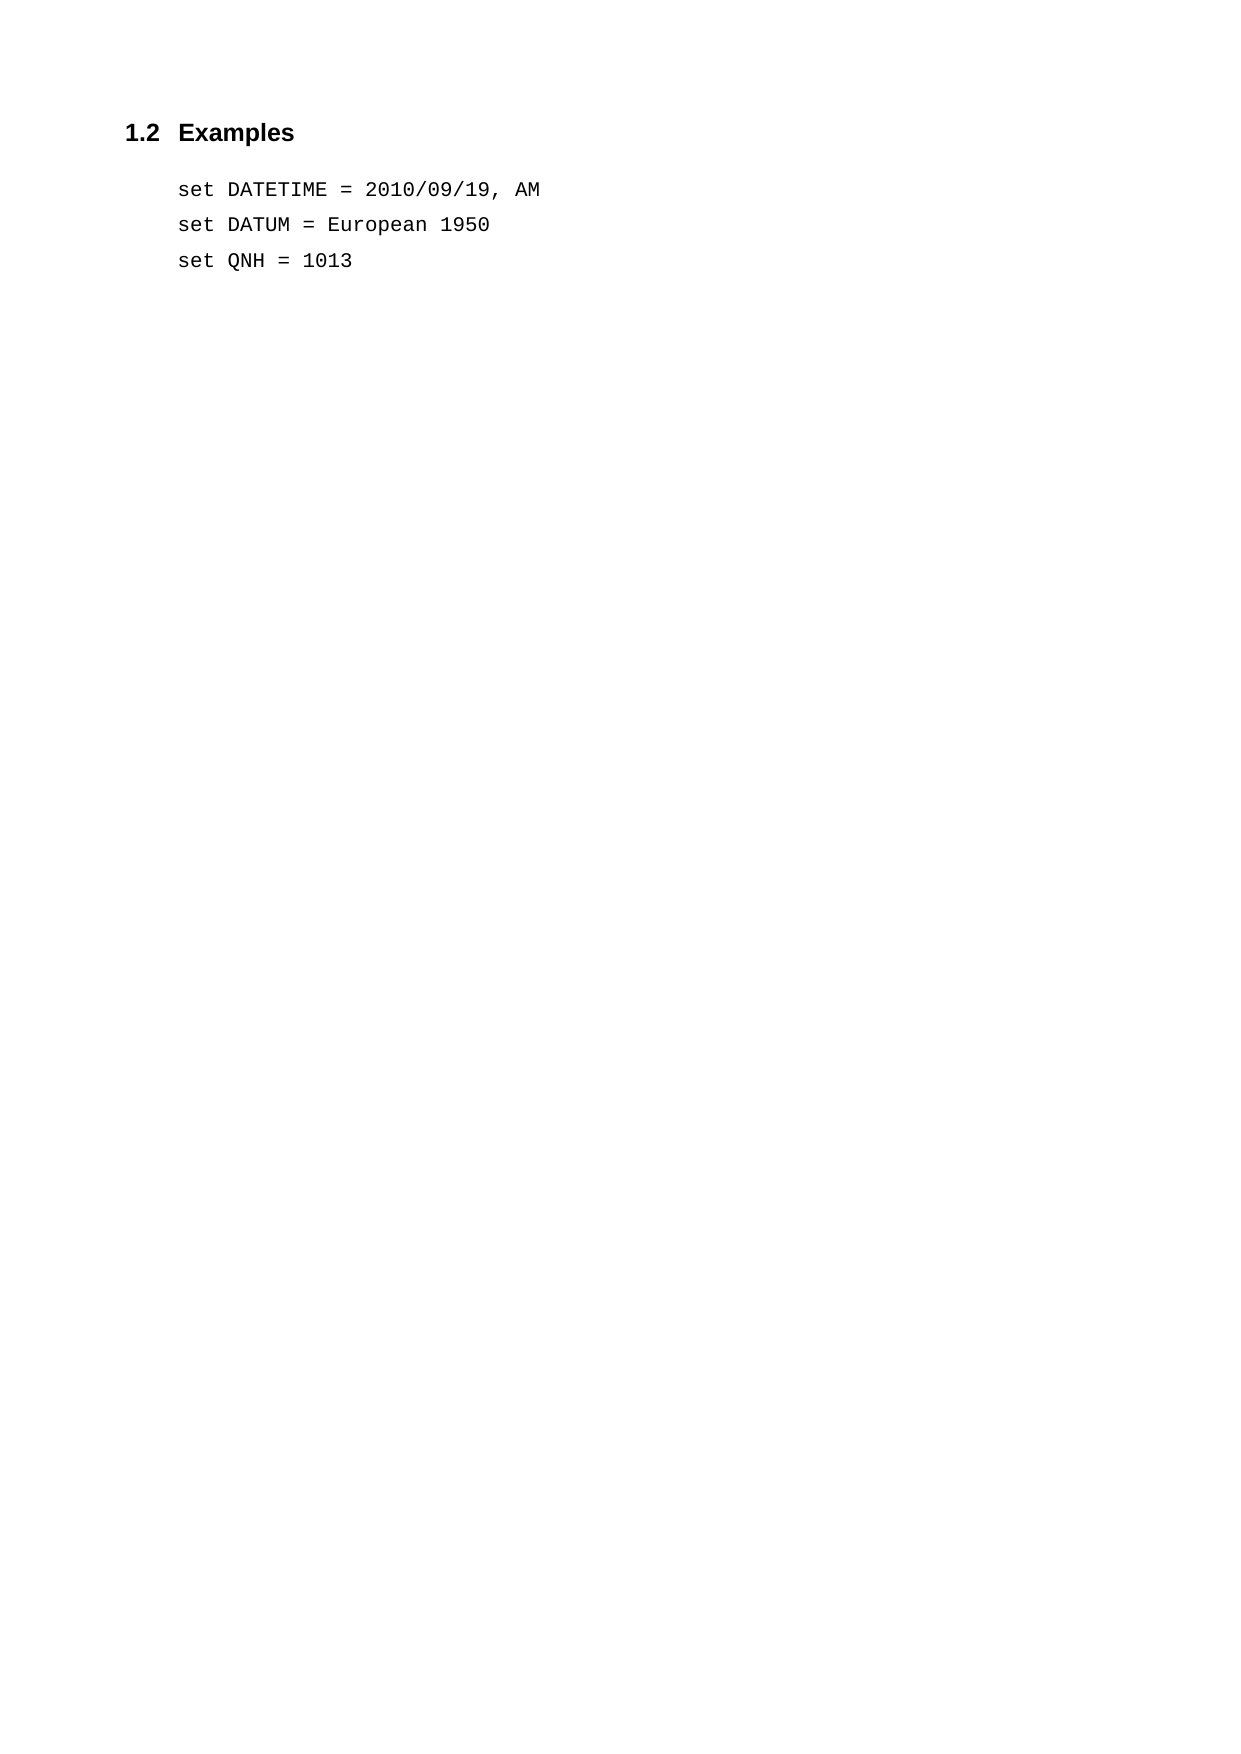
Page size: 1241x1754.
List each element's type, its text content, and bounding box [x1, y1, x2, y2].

subtitle Examples [118, 118, 1122, 147]
text set DATETIME = 2010/09/19, AM set DATUM = European 1950 set QNH = 1013 [177, 179, 1063, 273]
